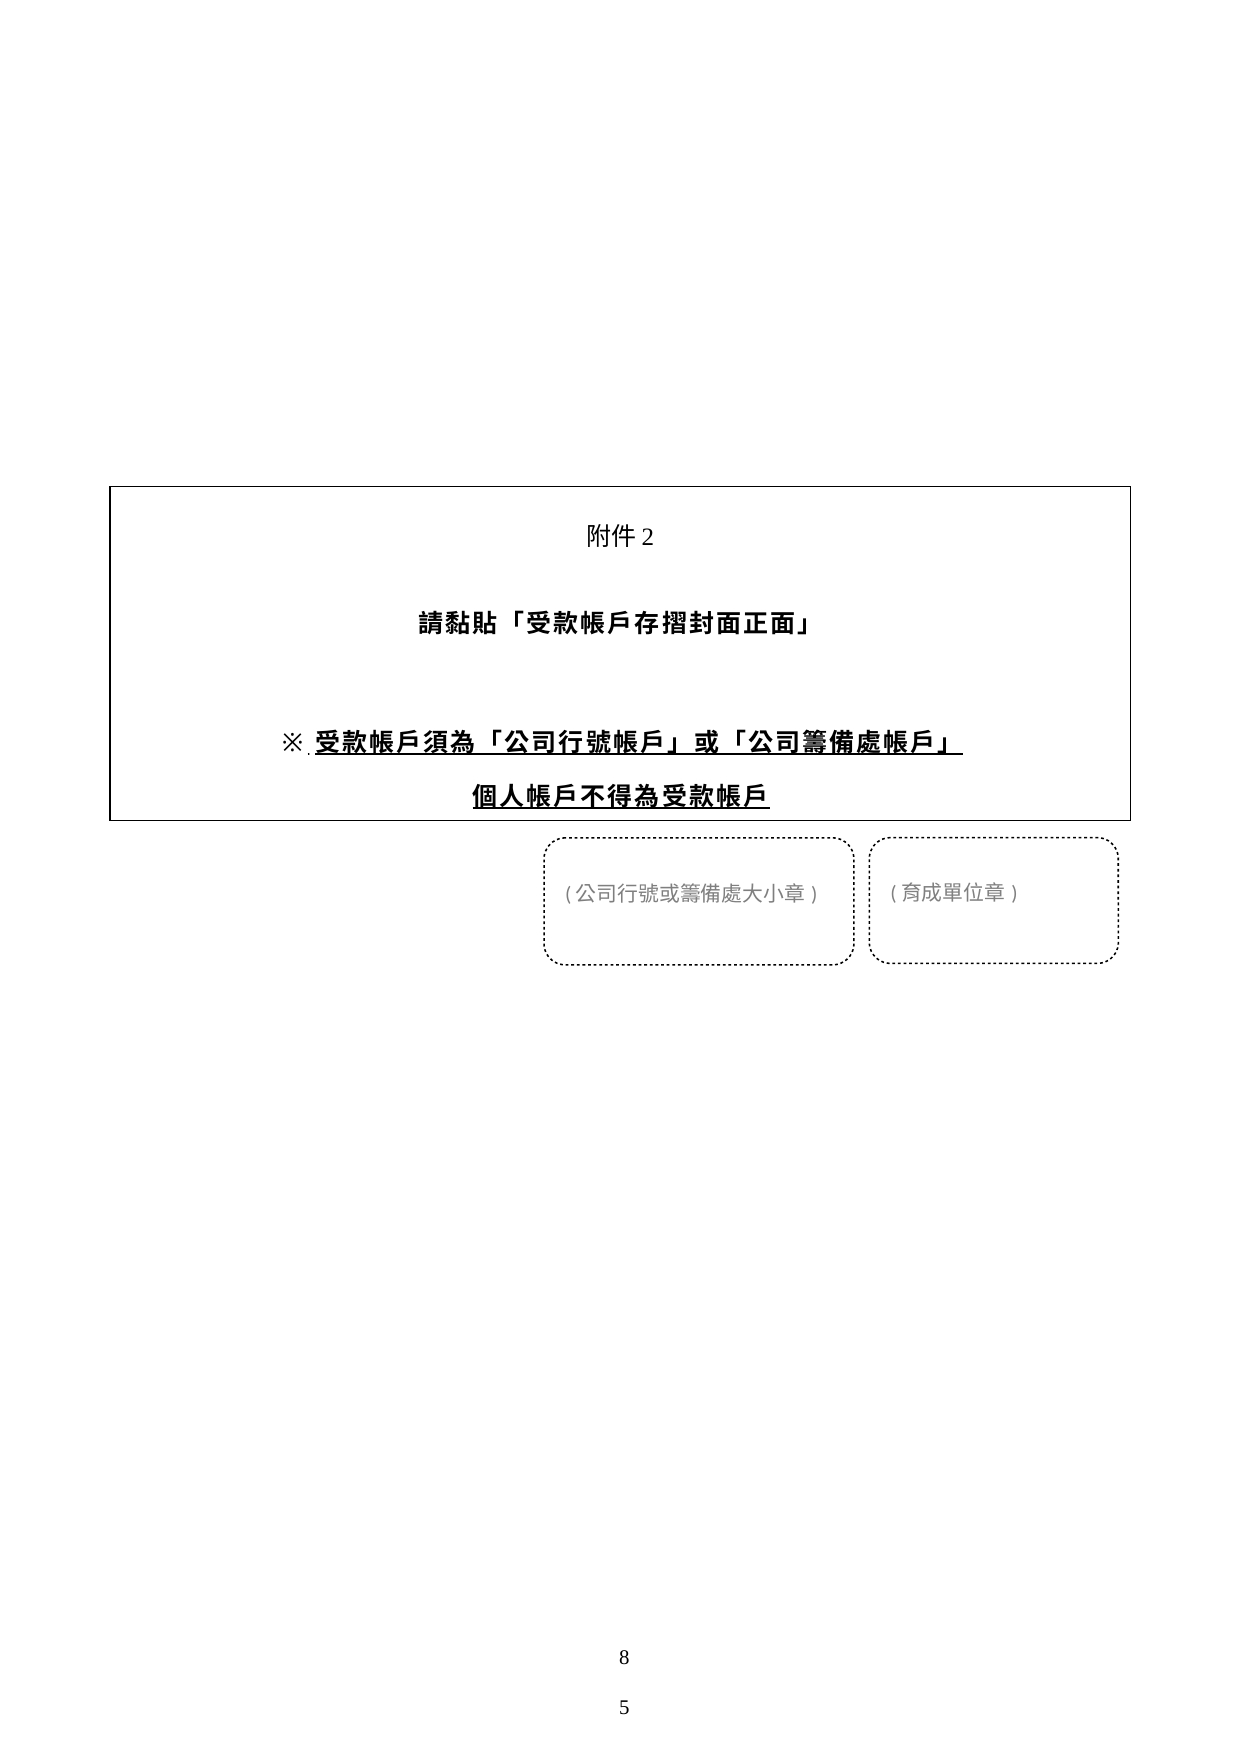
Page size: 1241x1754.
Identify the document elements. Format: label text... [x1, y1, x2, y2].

table_cell 附件2 請黏貼「受款帳戶存摺封面正面」 受款帳戶須為「公司行號帳戶」或「公司籌備處帳戶」 個人帳戶不得為受款帳戶 [111, 487, 1130, 820]
